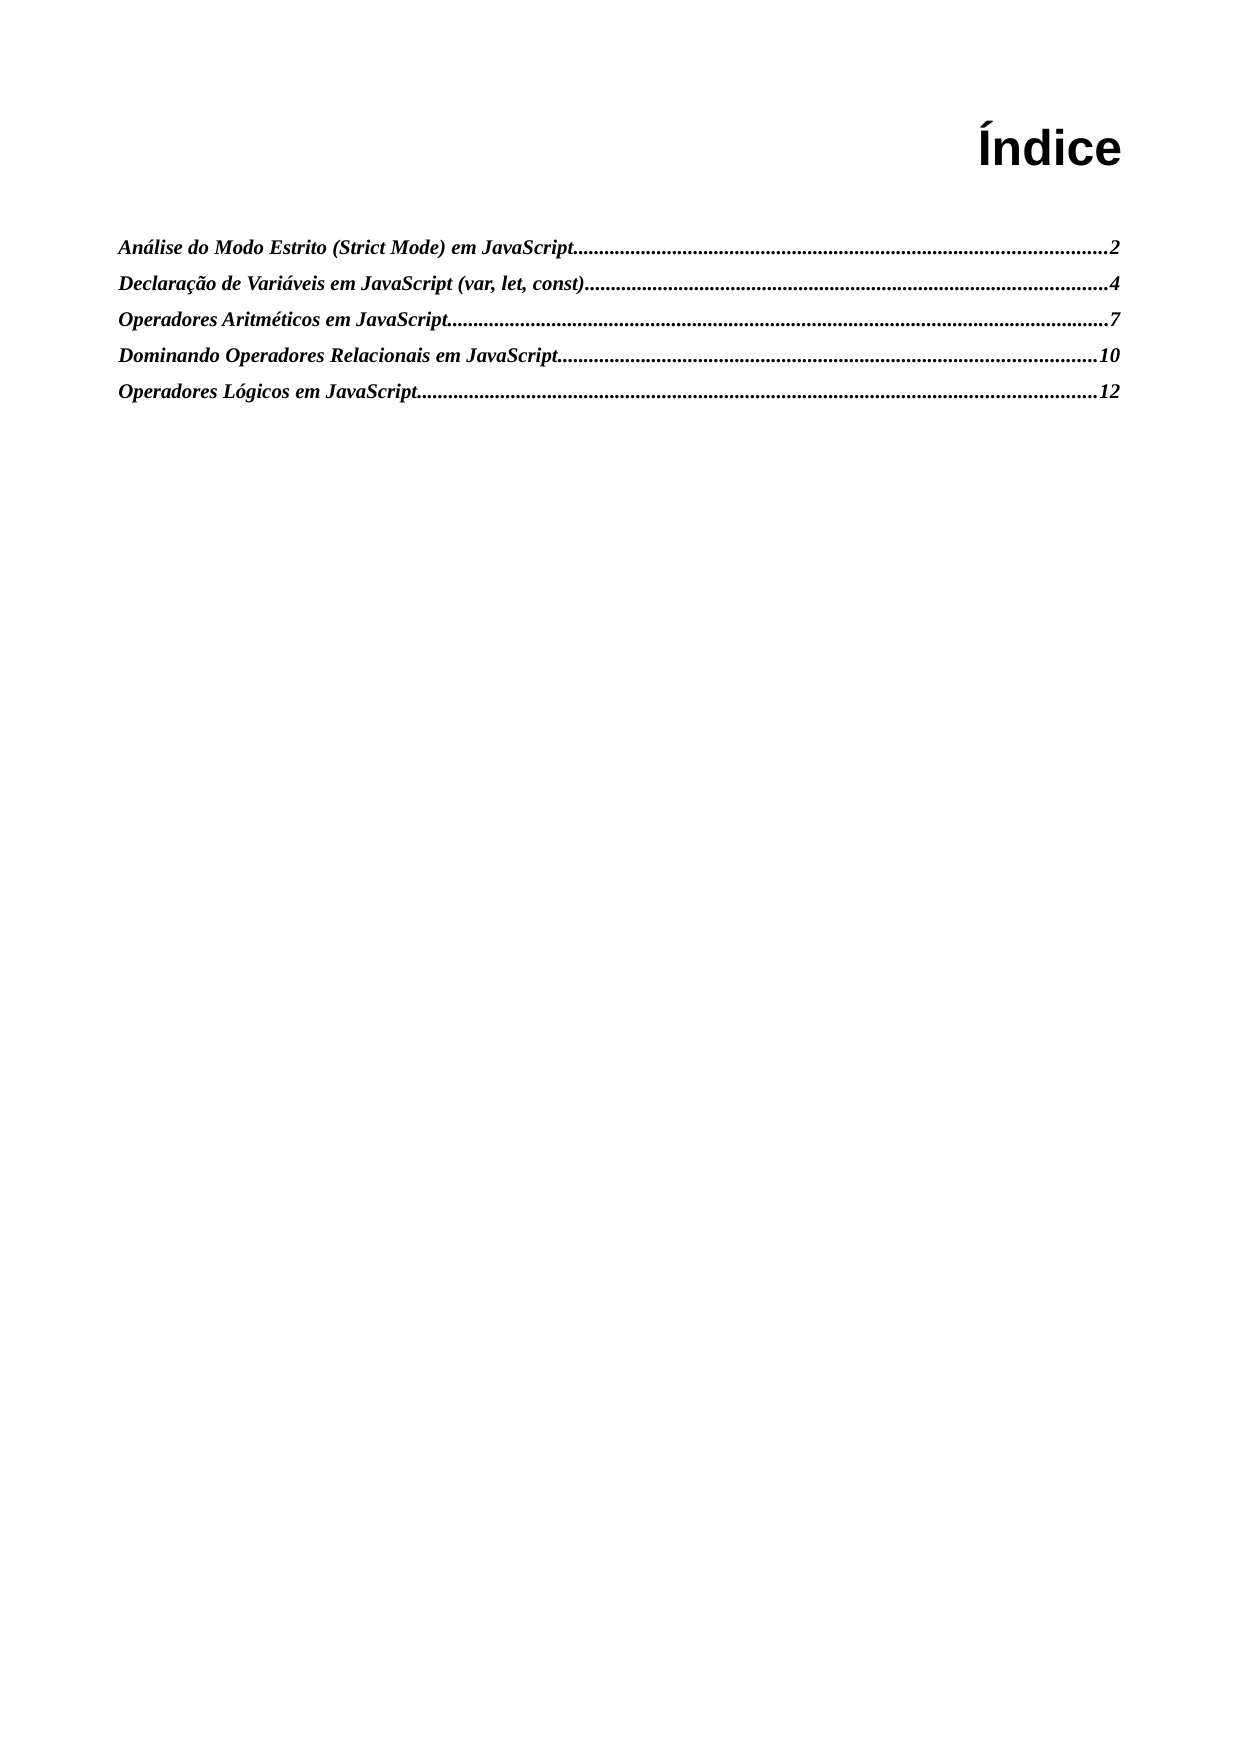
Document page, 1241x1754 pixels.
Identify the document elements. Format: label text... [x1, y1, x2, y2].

text Dominando Operadores Relacionais em JavaScript 10 [118, 343, 1122, 367]
subtitle Índice [118, 118, 1122, 176]
text Análise do Modo Estrito (Strict Mode) em JavaScript 2 [118, 235, 1122, 259]
text Operadores Lógicos em JavaScript 12 [118, 379, 1122, 403]
text Declaração de Variáveis em JavaScript (var, let, const) 4 [118, 271, 1122, 295]
text Operadores Aritméticos em JavaScript 7 [118, 307, 1122, 331]
